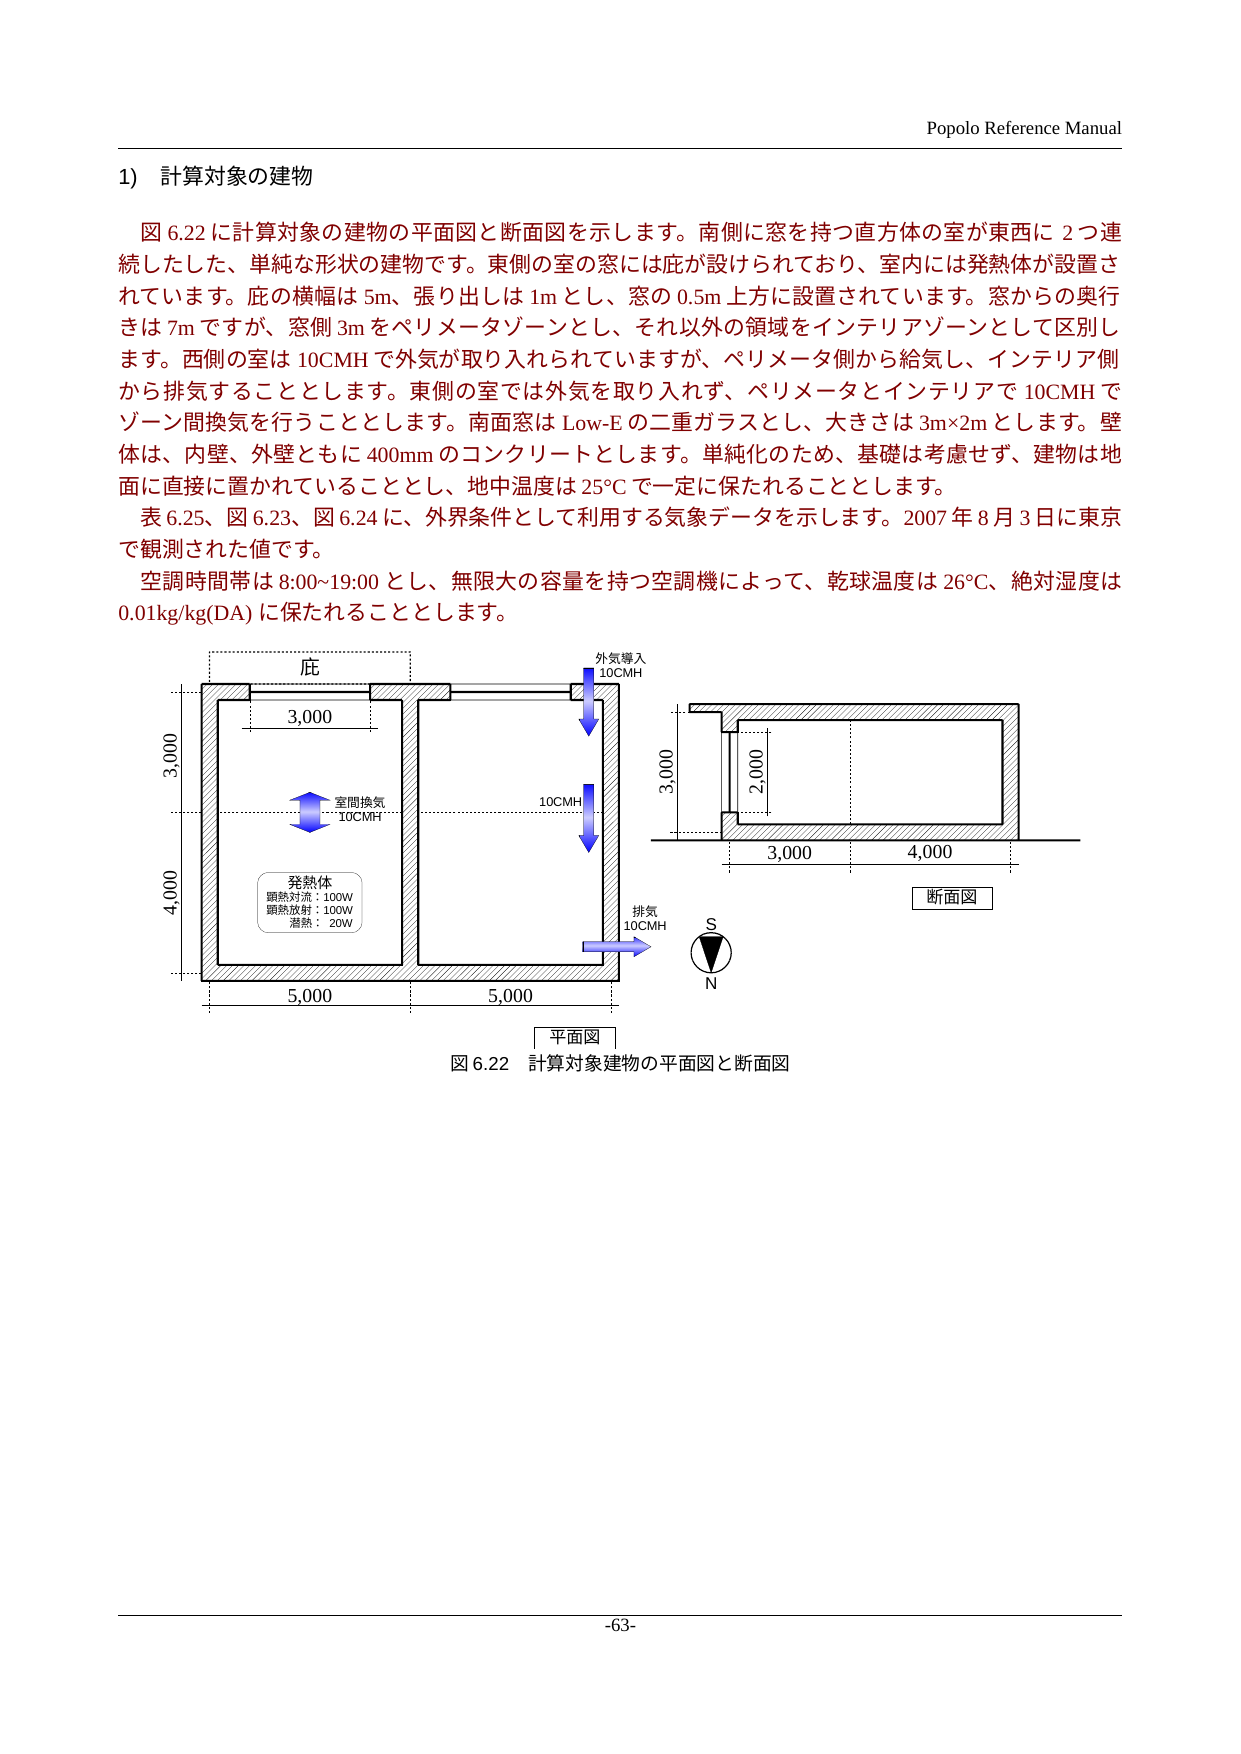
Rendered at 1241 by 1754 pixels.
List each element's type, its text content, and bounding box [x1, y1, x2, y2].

text 図6.22に計算対象の建物の平面図と断面図を示します。南側に窓を持つ直方体の室が東西に2つ連続したした、単純な形状の建物です。東側の室の窓には庇が設けられており、室内には発熱体が設置されています。庇の横幅は5m、張り出しは1mとし、窓の0.5m上方に設置されています。窓からの奥行きは7mですが、窓側3mをペリメータゾーンとし、それ以外の領域をインテリアゾーンとして区別します。西側の室は10CMHで外気が取り入れられていますが、ペリメータ側から給気し、インテリア側から排気することとします。東側の室では外気を取り入れず、ペリメータとインテリアで10CMHでゾーン間換気を行うこととします。南面窓はLow-Eの二重ガラスとし、大きさは3m×2mとします。壁体は、内壁、外壁ともに400mmのコンクリートとします。単純化のため、基礎は考慮せず、建物は地面に直接に置かれていることとし、地中温度は25°Cで一定に保たれることとします。 [118, 215, 1122, 500]
text 空調時間帯は8:00~19:00とし、無限大の容量を持つ空調機によって、乾球温度は26°C、絶対湿度は0.01kg/kg(DA) に保たれることとします。 [118, 564, 1122, 627]
text 図6.22 計算対象建物の平面図と断面図 [118, 651, 1122, 1076]
subtitle 計算対象の建物 [118, 159, 1122, 191]
text 表6.25、図6.23、図6.24に、外界条件として利用する気象データを示します。2007年8月3日に東京で観測された値です。 [118, 500, 1122, 564]
